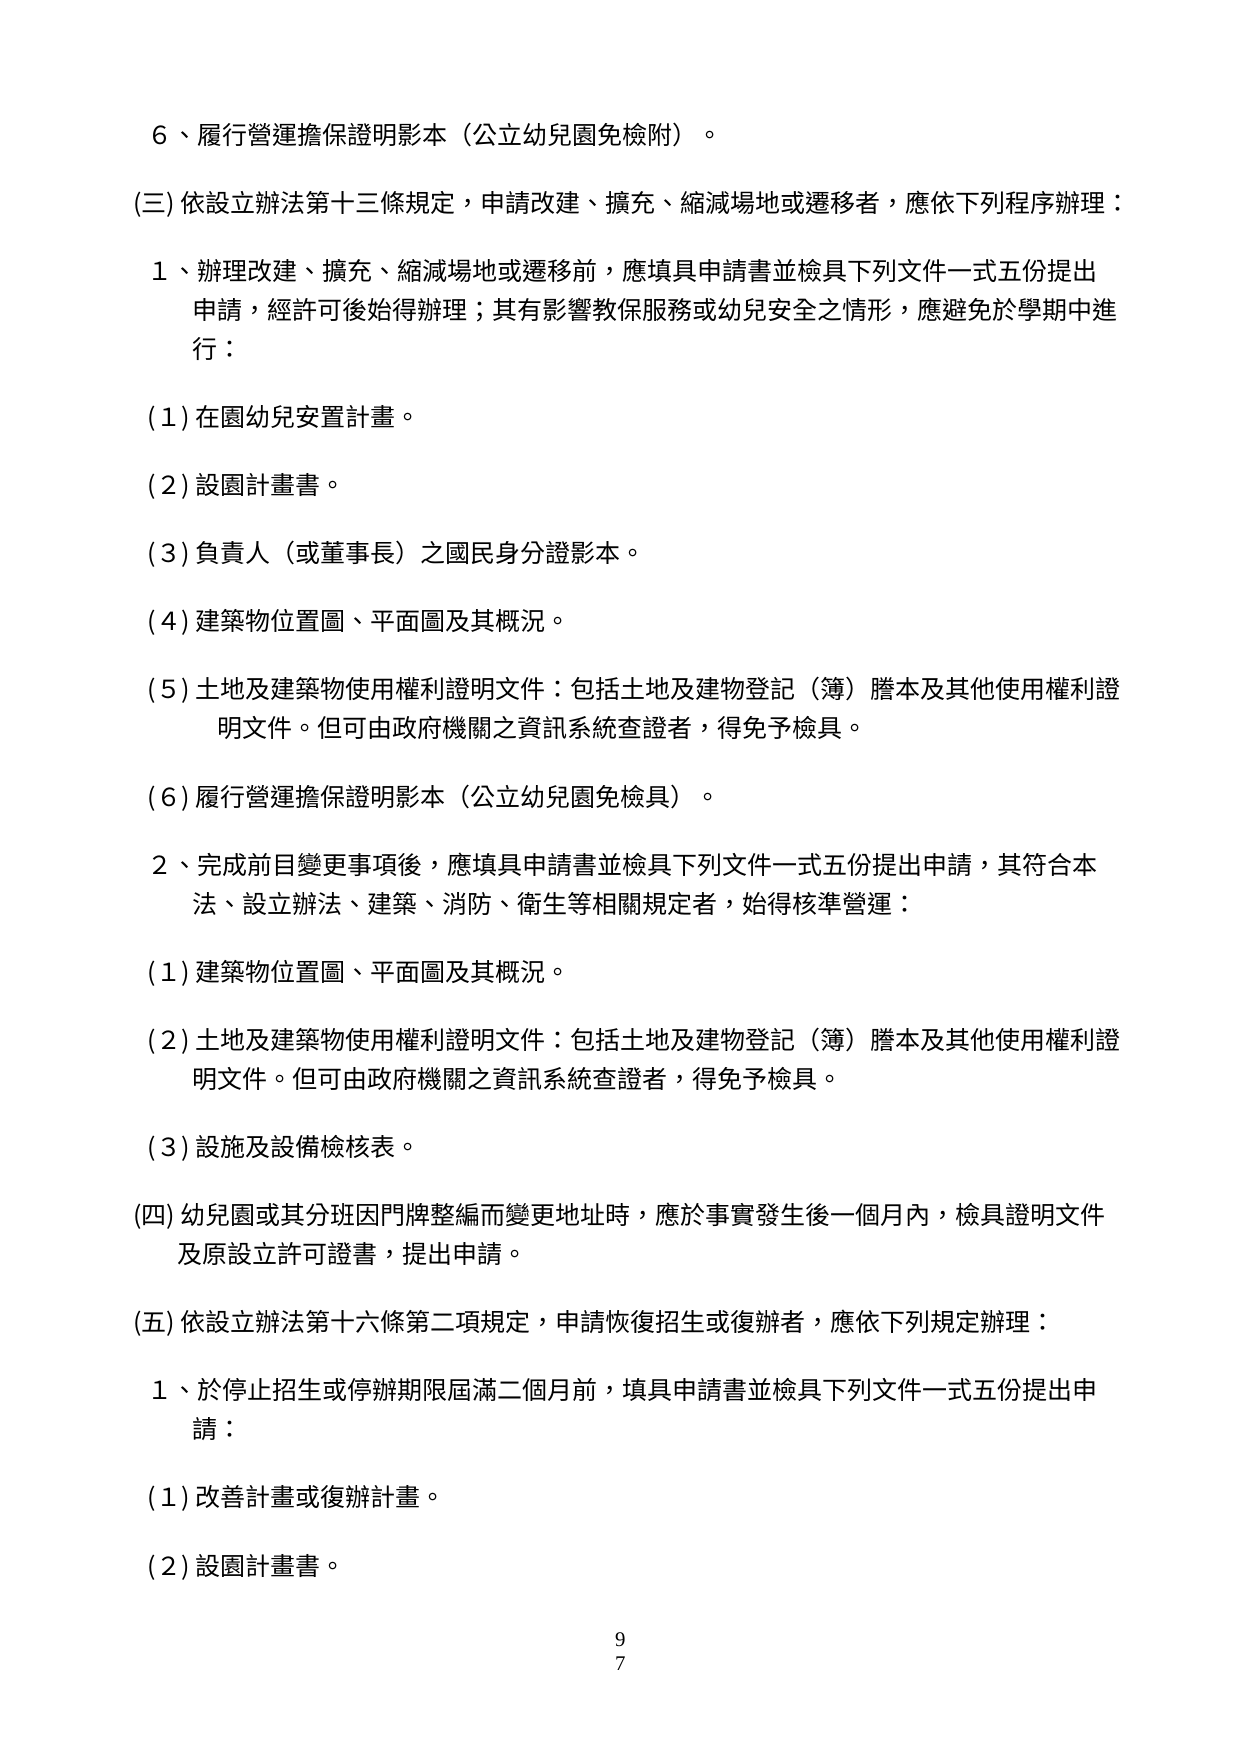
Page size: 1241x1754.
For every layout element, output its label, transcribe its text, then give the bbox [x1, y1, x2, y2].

text (４) 建築物位置圖、平面圖及其概況。 [148, 593, 1122, 632]
text (１) 在園幼兒安置計畫。 [148, 389, 1122, 428]
text (６) 履行營運擔保證明影本（公立幼兒園免檢具）。 [148, 769, 1122, 808]
text (３) 設施及設備檢核表。 [148, 1119, 1122, 1158]
text (３) 負責人（或董事長）之國民身分證影本。 [148, 525, 1122, 564]
text (２) 設園計畫書。 [148, 457, 1122, 496]
text (１) 建築物位置圖、平面圖及其概況。 [148, 944, 1122, 983]
text (１) 改善計畫或復辦計畫。 [148, 1469, 1122, 1508]
text ６、履行營運擔保證明影本（公立幼兒園免檢附）。 [148, 107, 1122, 146]
text (２) 設園計畫書。 [148, 1538, 1122, 1577]
text １、於停止招生或停辦期限屆滿二個月前，填具申請書並檢具下列文件一式五份提出申請： [148, 1362, 1122, 1440]
text (２) 土地及建築物使用權利證明文件：包括土地及建物登記（簿）謄本及其他使用權利證明文件。但可由政府機關之資訊系統查證者，得免予檢具。 [148, 1012, 1122, 1090]
text (５) 土地及建築物使用權利證明文件：包括土地及建物登記（簿）謄本及其他使用權利證明文件。但可由政府機關之資訊系統查證者，得免予檢具。 [148, 662, 1122, 739]
text (五) 依設立辦法第十六條第二項規定，申請恢復招生或復辦者，應依下列規定辦理： [133, 1294, 1122, 1333]
text (三) 依設立辦法第十三條規定，申請改建、擴充、縮減場地或遷移者，應依下列程序辦理： [133, 175, 1122, 214]
text ２、完成前目變更事項後，應填具申請書並檢具下列文件一式五份提出申請，其符合本法、設立辦法、建築、消防、衛生等相關規定者，始得核準營運： [148, 837, 1122, 915]
text １、辦理改建、擴充、縮減場地或遷移前，應填具申請書並檢具下列文件一式五份提出申請，經許可後始得辦理；其有影響教保服務或幼兒安全之情形，應避免於學期中進行： [148, 243, 1122, 360]
text (四) 幼兒園或其分班因門牌整編而變更地址時，應於事實發生後一個月內，檢具證明文件及原設立許可證書，提出申請。 [133, 1187, 1122, 1265]
